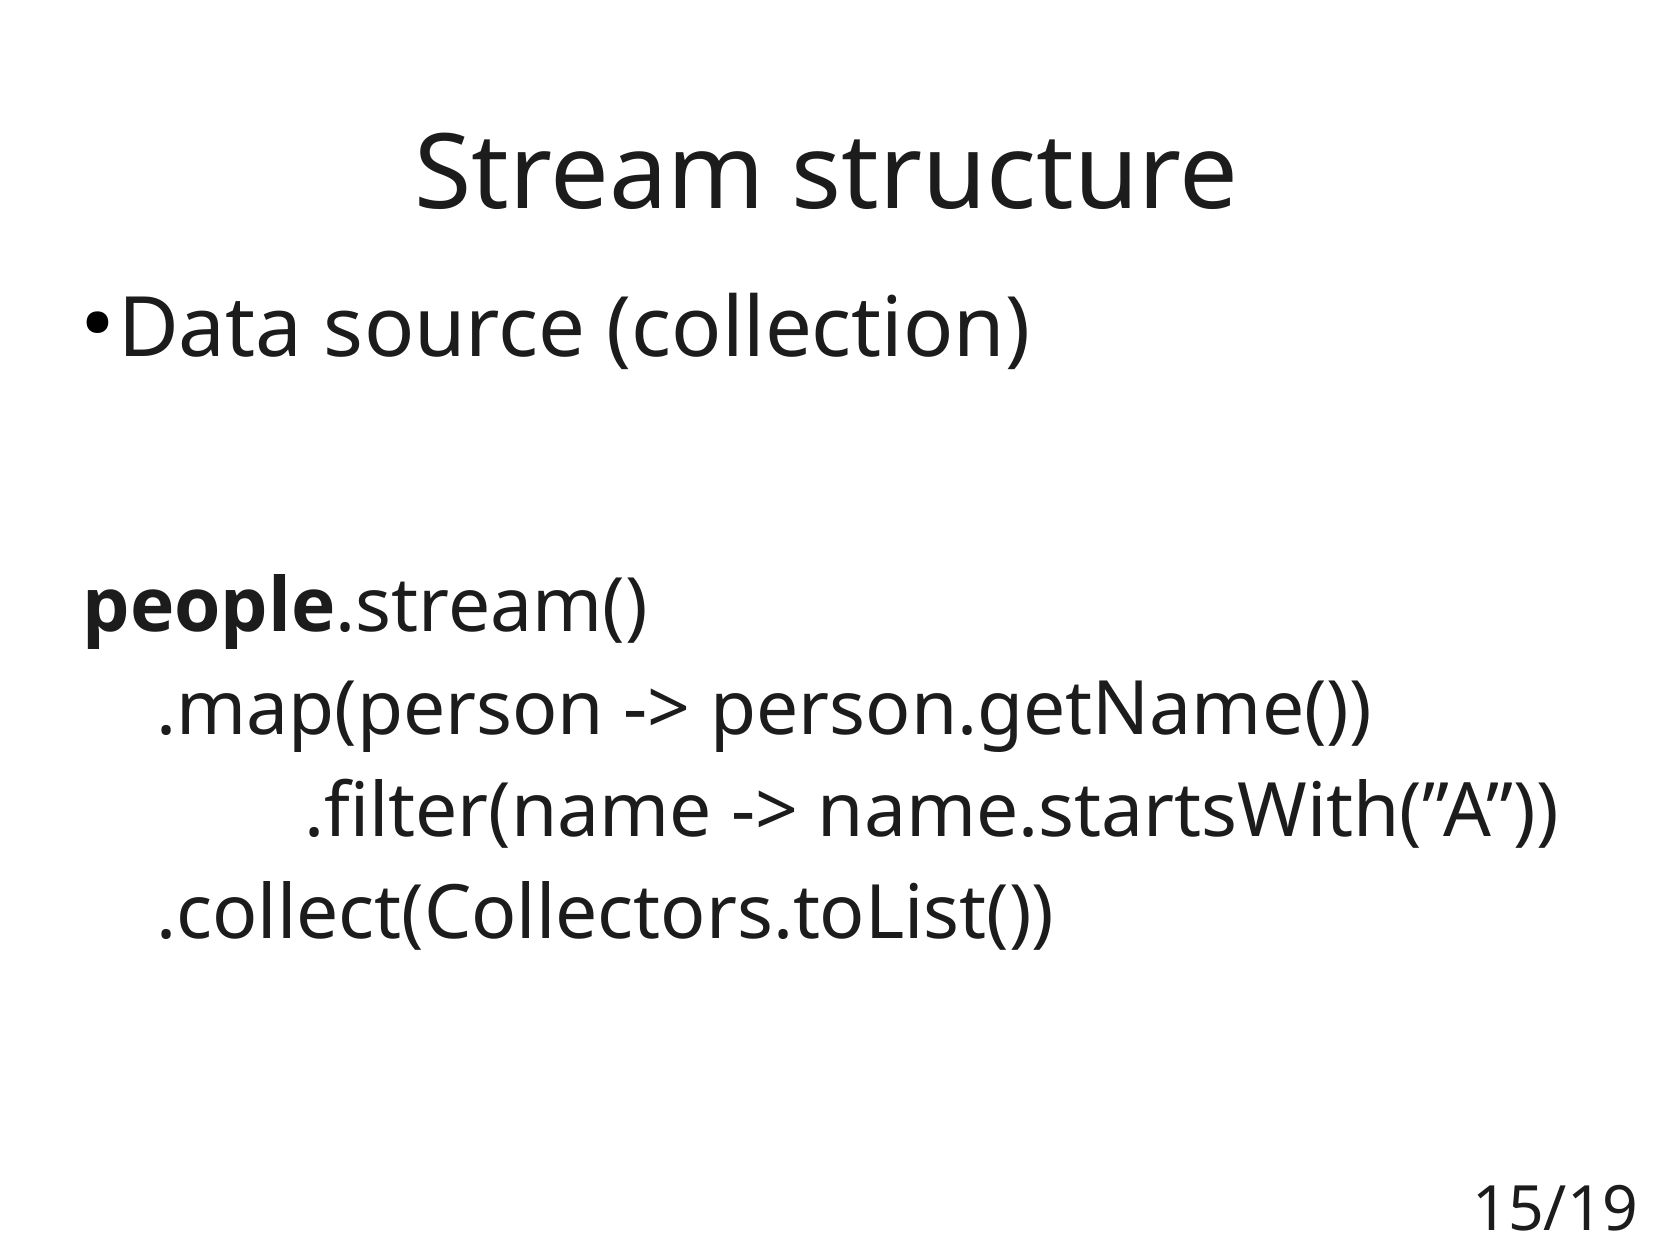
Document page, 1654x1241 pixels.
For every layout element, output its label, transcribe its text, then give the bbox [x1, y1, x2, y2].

subtitle Data source (collection) people.stream() .map(person -> person.getName()) .filter(name -> name.startsWith(”A”)) .collect(Collectors.toList()) [82, 290, 1571, 1109]
title Stream structure [82, 64, 1571, 272]
text_box <numer>/19 [1071, 1155, 1654, 1241]
